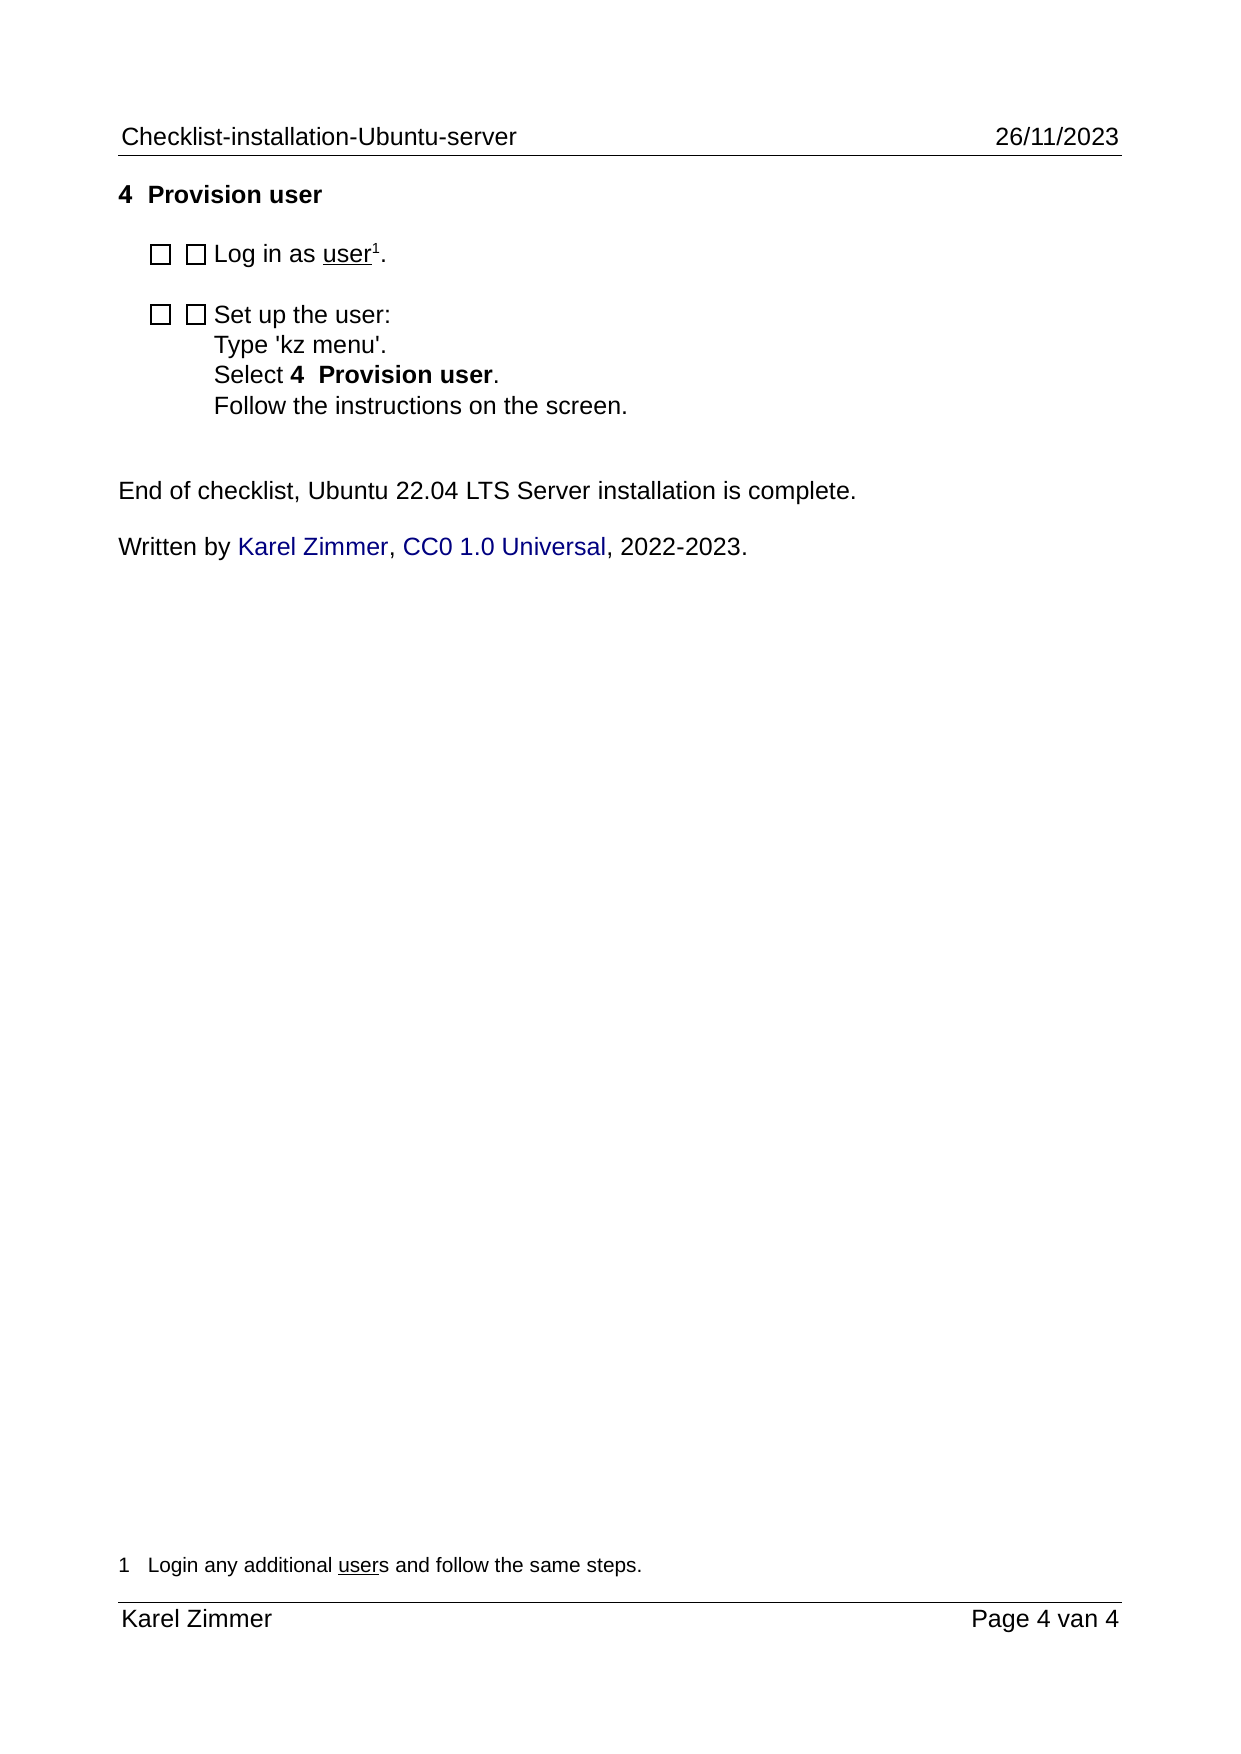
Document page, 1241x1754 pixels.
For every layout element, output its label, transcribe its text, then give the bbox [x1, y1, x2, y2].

table_cell [118, 391, 142, 421]
table_cell [177, 300, 213, 330]
table_cell [177, 330, 213, 360]
table_cell [142, 300, 177, 330]
table_cell [213, 269, 1122, 300]
table_cell [118, 330, 142, 360]
table_cell [142, 269, 177, 300]
table_header [142, 239, 177, 269]
table_cell [142, 330, 177, 360]
table_cell [118, 269, 142, 300]
table_header [118, 239, 142, 269]
table_cell Type 'kz menu'. [213, 330, 1122, 360]
list Provision user [118, 177, 1122, 211]
table_cell [177, 391, 213, 421]
text End of checklist, Ubuntu 22.04 LTS Server installation is complete. [118, 477, 1122, 505]
table_cell [142, 391, 177, 421]
table_cell [118, 360, 142, 391]
table_cell Select 4 Provision user. [213, 360, 1122, 391]
table_cell Set up the user: [213, 300, 1122, 330]
table_cell Follow the instructions on the screen. [213, 391, 1122, 421]
table_cell [177, 269, 213, 300]
table_header Log in as USER. [213, 239, 1122, 269]
table_cell [142, 360, 177, 391]
table_cell [118, 300, 142, 330]
table_header [177, 239, 213, 269]
table_cell [177, 360, 213, 391]
text Written by Karel Zimmer, CC0 1.0 Universal, 2022-2023. [118, 533, 1122, 561]
